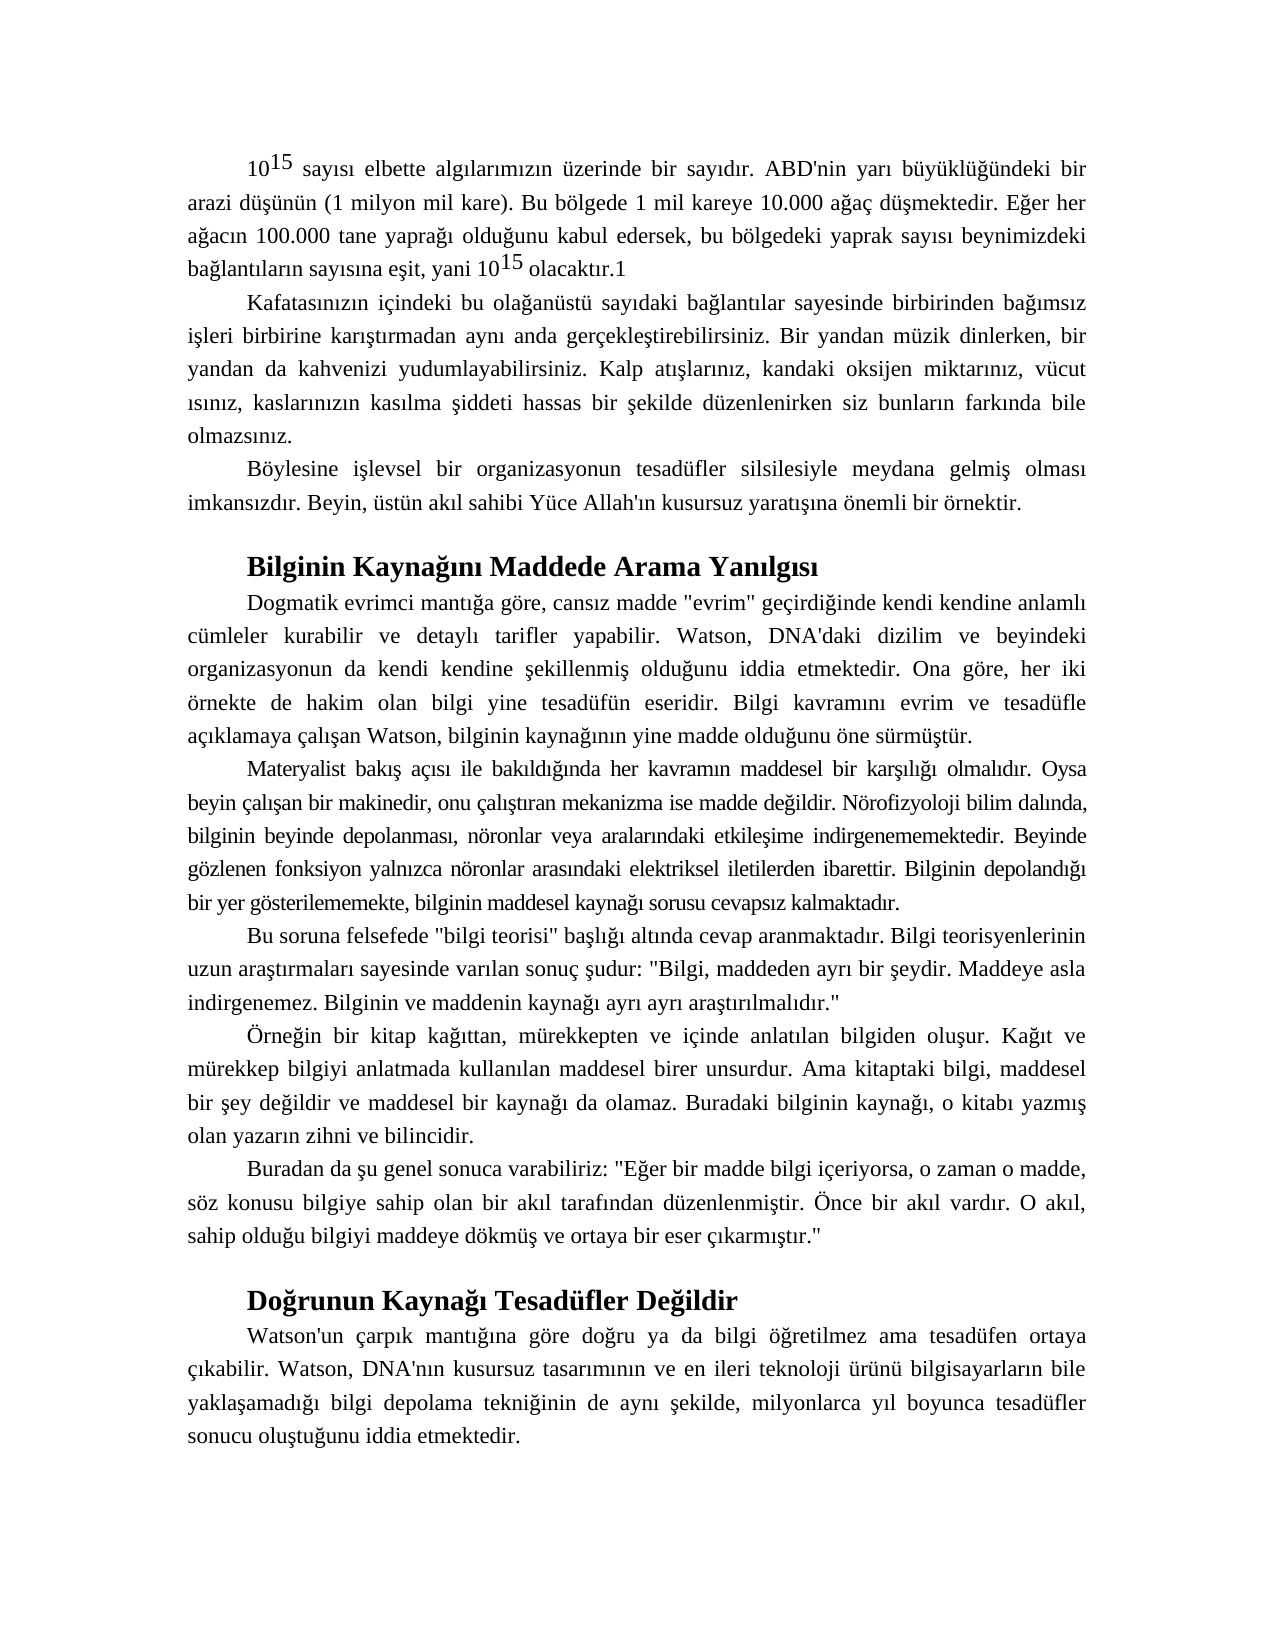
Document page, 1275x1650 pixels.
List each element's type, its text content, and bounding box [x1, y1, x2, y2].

text Doğrunun Kaynağı Tesadüfler Değildir [187, 1283, 1087, 1317]
text Buradan da şu genel sonuca varabiliriz: "Eğer bir madde bilgi içeriyorsa, o zaman o madde, söz konusu bilgiye sahip olan bir akıl tarafından düzenlenmiştir. Önce bir akıl vardır. O akıl, sahip olduğu bilgiyi maddeye dökmüş ve ortaya bir eser çıkarmıştır." [187, 1150, 1087, 1250]
text 1015 sayısı elbette algılarımızın üzerinde bir sayıdır. ABD'nin yarı büyüklüğündeki bir arazi düşünün (1 milyon mil kare). Bu bölgede 1 mil kareye 10.000 ağaç düşmektedir. Eğer her ağacın 100.000 tane yaprağı olduğunu kabul edersek, bu bölgedeki yaprak sayısı beynimizdeki bağlantıların sayısına eşit, yani 1015 olacaktır.1 [187, 150, 1087, 283]
text Materyalist bakış açısı ile bakıldığında her kavramın maddesel bir karşılığı olmalıdır. Oysa beyin çalışan bir makinedir, onu çalıştıran mekanizma ise madde değildir. Nörofizyoloji bilim dalında, bilginin beyinde depolanması, nöronlar veya aralarındaki etkileşime indirgenememektedir. Beyinde gözlenen fonksiyon yalnızca nöronlar arasındaki elektriksel iletilerden ibarettir. Bilginin depolandığı bir yer gösterilememekte, bilginin maddesel kaynağı sorusu cevapsız kalmaktadır. [187, 750, 1087, 917]
text Bu soruna felsefede "bilgi teorisi" başlığı altında cevap aranmaktadır. Bilgi teorisyenlerinin uzun araştırmaları sayesinde varılan sonuç şudur: "Bilgi, maddeden ayrı bir şeydir. Maddeye asla indirgenemez. Bilginin ve maddenin kaynağı ayrı ayrı araştırılmalıdır." [187, 917, 1087, 1017]
text Böylesine işlevsel bir organizasyonun tesadüfler silsilesiyle meydana gelmiş olması imkansızdır. Beyin, üstün akıl sahibi Yüce Allah'ın kusursuz yaratışına önemli bir örnektir. [187, 450, 1087, 517]
text Watson'un çarpık mantığına göre doğru ya da bilgi öğretilmez ama tesadüfen ortaya çıkabilir. Watson, DNA'nın kusursuz tasarımının ve en ileri teknoloji ürünü bilgisayarların bile yaklaşamadığı bilgi depolama tekniğinin de aynı şekilde, milyonlarca yıl boyunca tesadüfler sonucu oluştuğunu iddia etmektedir. [187, 1317, 1087, 1450]
text Kafatasınızın içindeki bu olağanüstü sayıdaki bağlantılar sayesinde birbirinden bağımsız işleri birbirine karıştırmadan aynı anda gerçekleştirebilirsiniz. Bir yandan müzik dinlerken, bir yandan da kahvenizi yudumlayabilirsiniz. Kalp atışlarınız, kandaki oksijen miktarınız, vücut ısınız, kaslarınızın kasılma şiddeti hassas bir şekilde düzenlenirken siz bunların farkında bile olmazsınız. [187, 283, 1087, 450]
text Dogmatik evrimci mantığa göre, cansız madde "evrim" geçirdiğinde kendi kendine anlamlı cümleler kurabilir ve detaylı tarifler yapabilir. Watson, DNA'daki dizilim ve beyindeki organizasyonun da kendi kendine şekillenmiş olduğunu iddia etmektedir. Ona göre, her iki örnekte de hakim olan bilgi yine tesadüfün eseridir. Bilgi kavramını evrim ve tesadüfle açıklamaya çalışan Watson, bilginin kaynağının yine madde olduğunu öne sürmüştür. [187, 583, 1087, 750]
text Örneğin bir kitap kağıttan, mürekkepten ve içinde anlatılan bilgiden oluşur. Kağıt ve mürekkep bilgiyi anlatmada kullanılan maddesel birer unsurdur. Ama kitaptaki bilgi, maddesel bir şey değildir ve maddesel bir kaynağı da olamaz. Buradaki bilginin kaynağı, o kitabı yazmış olan yazarın zihni ve bilincidir. [187, 1017, 1087, 1150]
text Bilginin Kaynağını Maddede Arama Yanılgısı [187, 550, 1087, 583]
